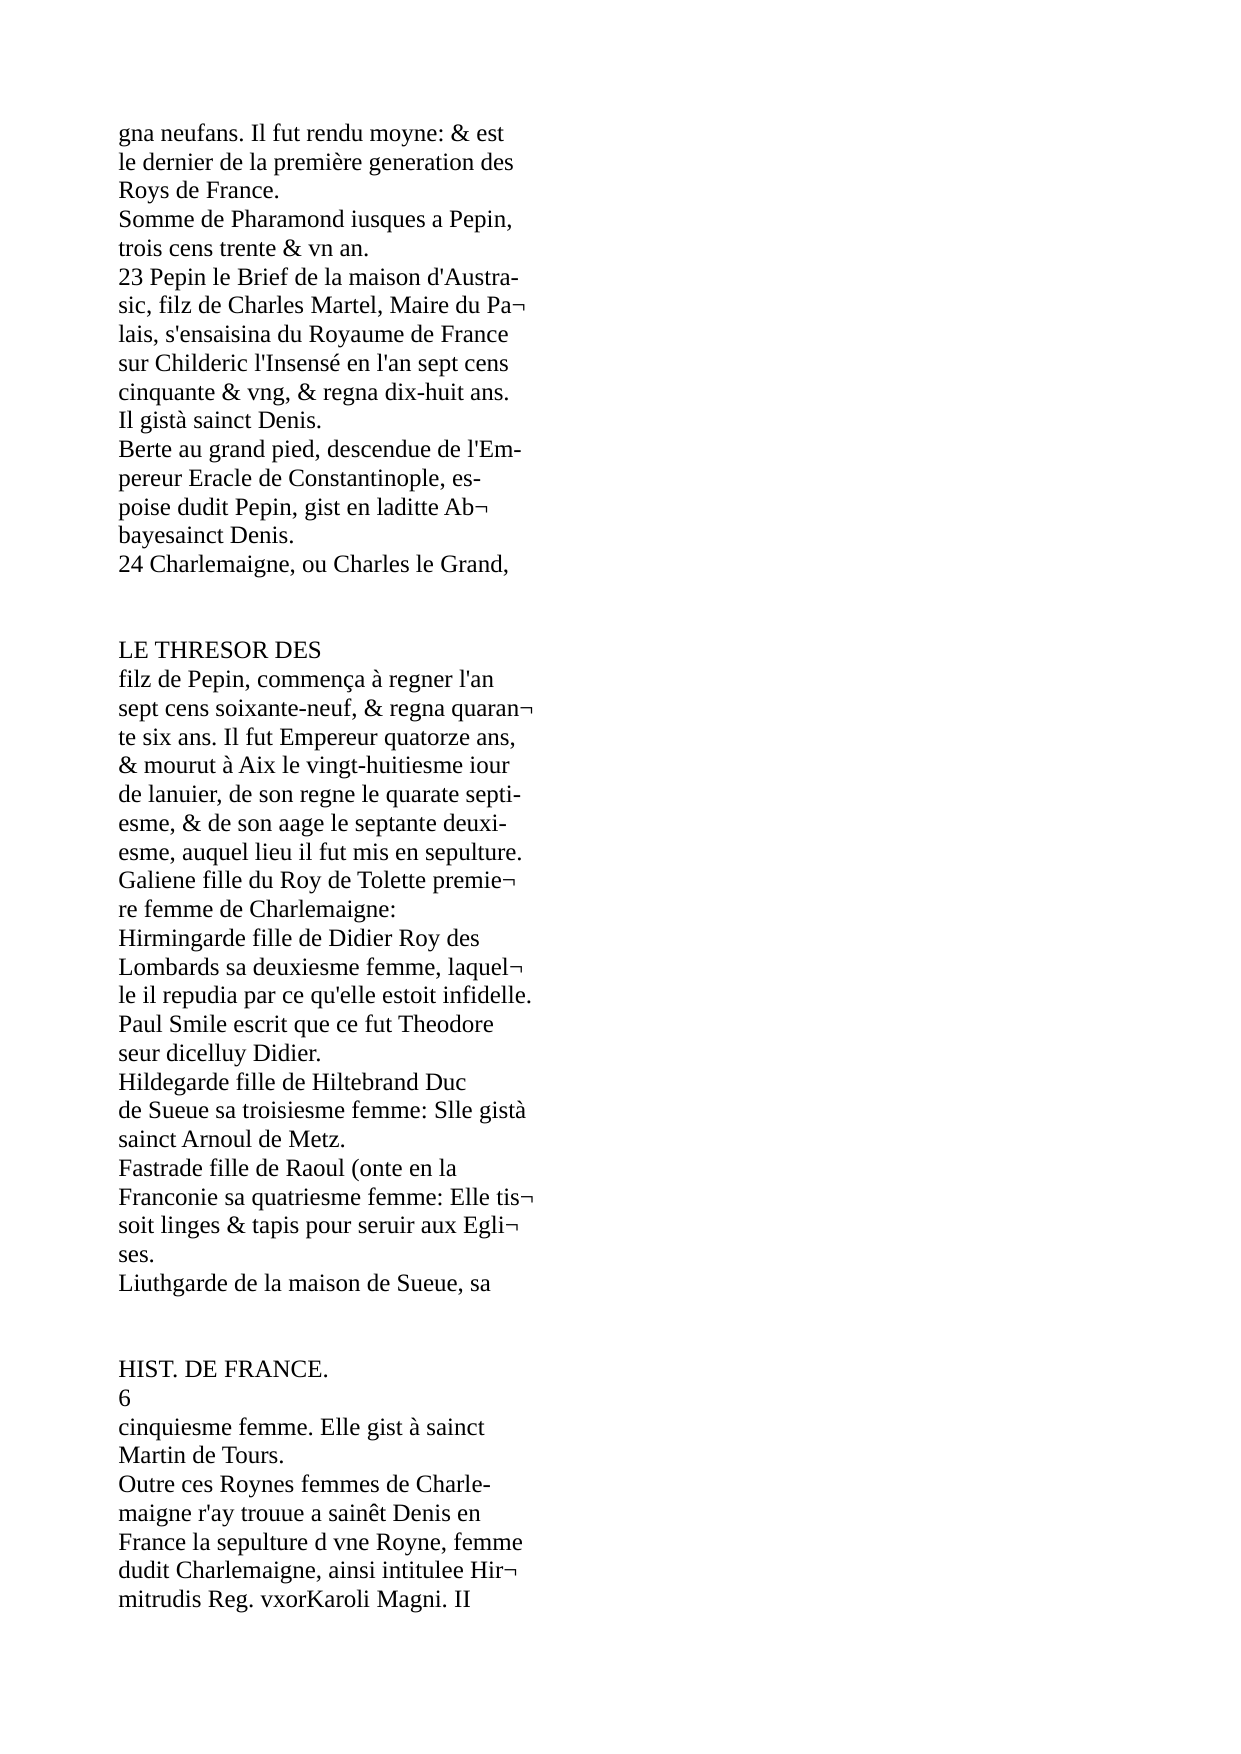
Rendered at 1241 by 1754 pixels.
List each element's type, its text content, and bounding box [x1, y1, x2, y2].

text gna neufans. Il fut rendu moyne: & est [118, 118, 1122, 147]
text Martin de Tours. [118, 1441, 1122, 1469]
text esme, & de son aage le septante deuxi- [118, 808, 1122, 837]
text cinquiesme femme. Elle gist à sainct [118, 1412, 1122, 1441]
text te six ans. Il fut Empereur quatorze ans, [118, 722, 1122, 751]
text Berte au grand pied, descendue de l'Em- [118, 434, 1122, 463]
text Roys de France. [118, 176, 1122, 204]
text sept cens soixante-neuf, & regna quaran¬ [118, 693, 1122, 722]
text Paul Smile escrit que ce fut Theodore [118, 1009, 1122, 1038]
text sainct Arnoul de Metz. [118, 1124, 1122, 1153]
text LE THRESOR DES [118, 636, 1122, 664]
text re femme de Charlemaigne: [118, 894, 1122, 923]
text esme, auquel lieu il fut mis en sepulture. [118, 837, 1122, 866]
text 23 Pepin le Brief de la maison d'Austra- [118, 262, 1122, 291]
text maigne r'ay trouue a sainêt Denis en [118, 1498, 1122, 1527]
text Galiene fille du Roy de Tolette premie¬ [118, 866, 1122, 894]
text Lombards sa deuxiesme femme, laquel¬ [118, 952, 1122, 981]
text de Sueue sa troisiesme femme: Slle gistà [118, 1096, 1122, 1124]
text de lanuier, de son regne le quarate septi- [118, 779, 1122, 808]
text le dernier de la première generation des [118, 147, 1122, 176]
text Franconie sa quatriesme femme: Elle tis¬ [118, 1182, 1122, 1211]
text Liuthgarde de la maison de Sueue, sa [118, 1268, 1122, 1297]
text pereur Eracle de Constantinople, es- [118, 463, 1122, 492]
text Outre ces Roynes femmes de Charle- [118, 1469, 1122, 1498]
text Hildegarde fille de Hiltebrand Duc [118, 1067, 1122, 1096]
text soit linges & tapis pour seruir aux Egli¬ [118, 1211, 1122, 1239]
text trois cens trente & vn an. [118, 233, 1122, 262]
text Il gistà sainct Denis. [118, 406, 1122, 434]
text cinquante & vng, & regna dix-huit ans. [118, 377, 1122, 406]
text sur Childeric l'Insensé en l'an sept cens [118, 348, 1122, 377]
text lais, s'ensaisina du Royaume de France [118, 319, 1122, 348]
text seur dicelluy Didier. [118, 1038, 1122, 1067]
text poise dudit Pepin, gist en laditte Ab¬ [118, 492, 1122, 521]
text Fastrade fille de Raoul (onte en la [118, 1153, 1122, 1182]
text mitrudis Reg. vxorKaroli Magni. II [118, 1584, 1122, 1613]
text dudit Charlemaigne, ainsi intitulee Hir¬ [118, 1556, 1122, 1584]
text 6 [118, 1383, 1122, 1412]
text 24 Charlemaigne, ou Charles le Grand, [118, 549, 1122, 578]
text sic, filz de Charles Martel, Maire du Pa¬ [118, 291, 1122, 319]
text France la sepulture d vne Royne, femme [118, 1527, 1122, 1556]
text ses. [118, 1239, 1122, 1268]
text Somme de Pharamond iusques a Pepin, [118, 204, 1122, 233]
text filz de Pepin, commença à regner l'an [118, 664, 1122, 693]
text le il repudia par ce qu'elle estoit infidelle. [118, 981, 1122, 1009]
text Hirmingarde fille de Didier Roy des [118, 923, 1122, 952]
text bayesainct Denis. [118, 521, 1122, 549]
text & mourut à Aix le vingt-huitiesme iour [118, 751, 1122, 779]
text HIST. DE FRANCE. [118, 1354, 1122, 1383]
